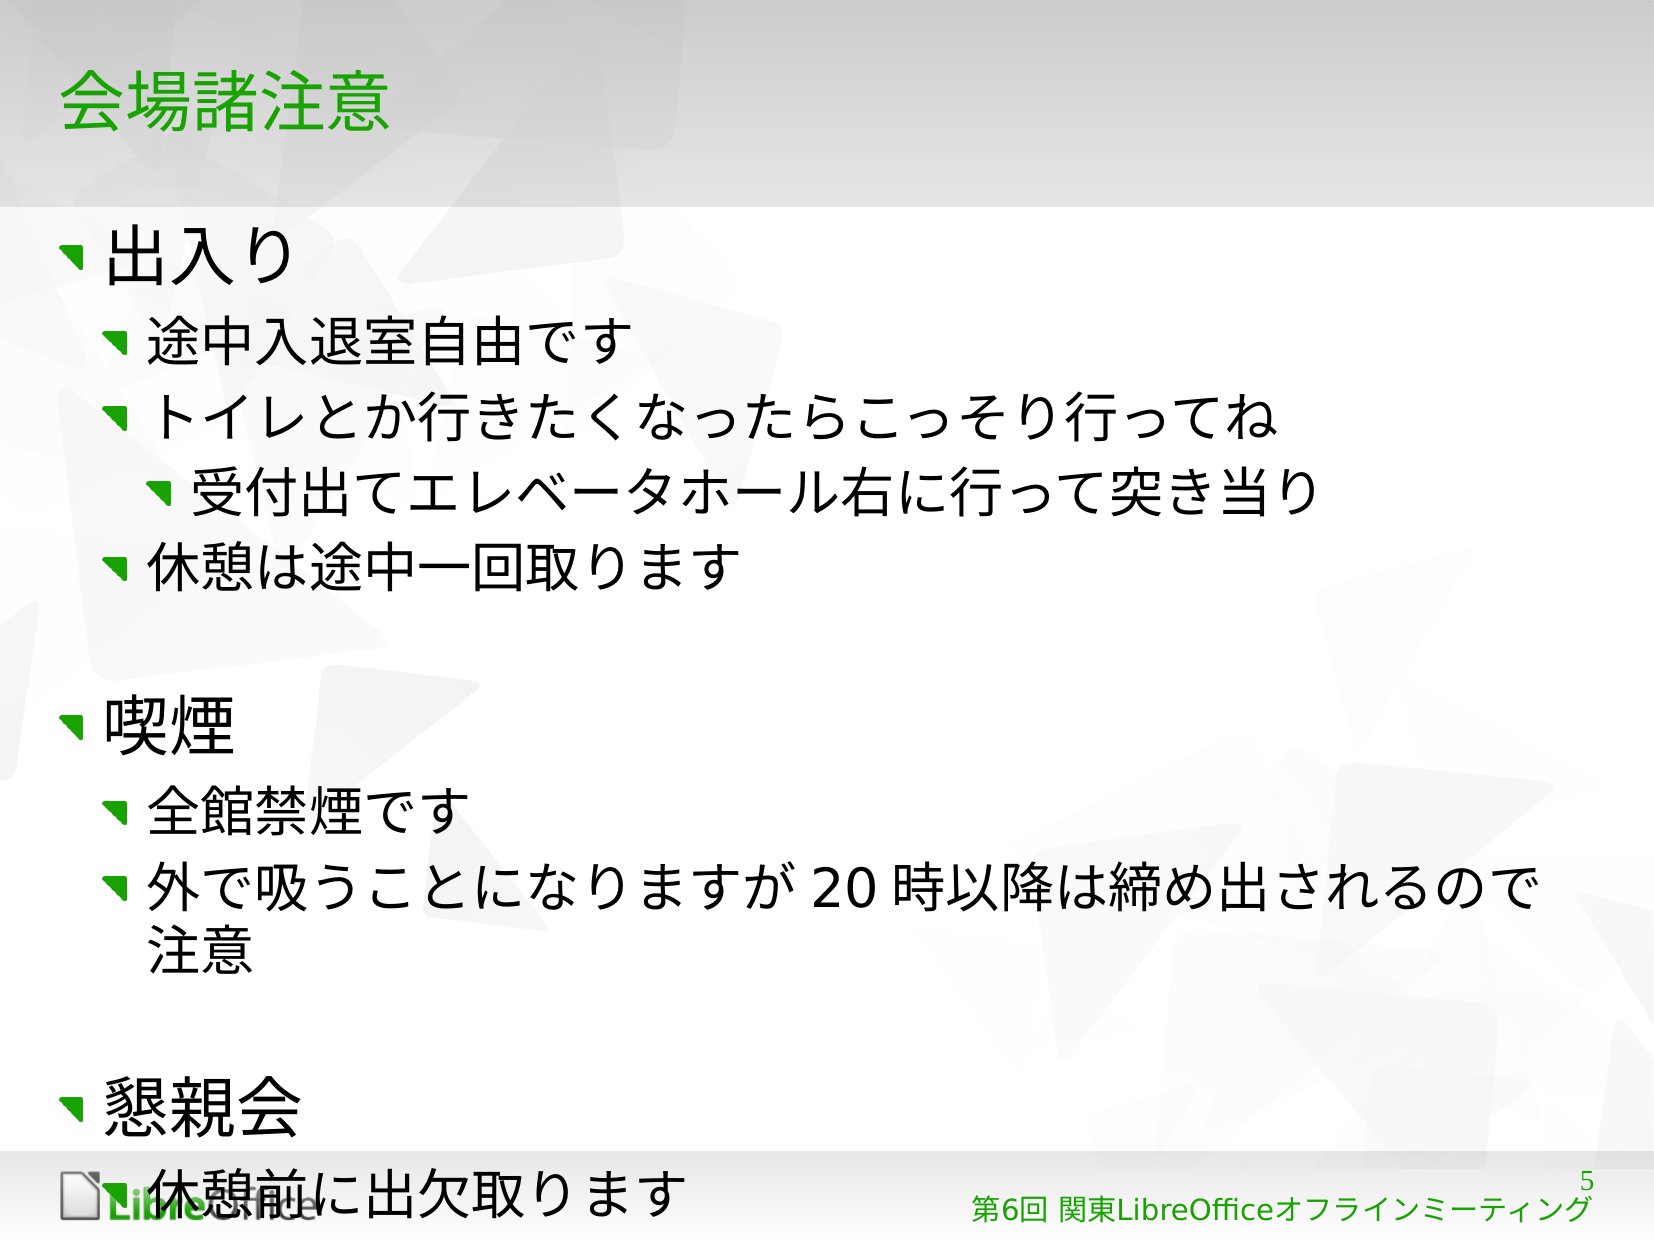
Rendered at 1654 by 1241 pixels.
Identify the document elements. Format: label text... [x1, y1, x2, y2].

picture [915, 548, 1654, 1169]
list 出入り 途中入退室自由です トイレとか行きたくなったらこっそり行ってね 受付出てエレベータホール右に行って突き当り 休憩は途中一回取ります 喫煙 全館禁煙です 外で吸うことになりますが20時以降は締め出されるので注意 懇親会 休憩前に出欠取ります 場所はてきとー [59, 218, 1595, 1132]
title 会場諸注意 [59, 29, 1595, 178]
picture [0, 0, 783, 931]
picture [41, 1152, 337, 1240]
